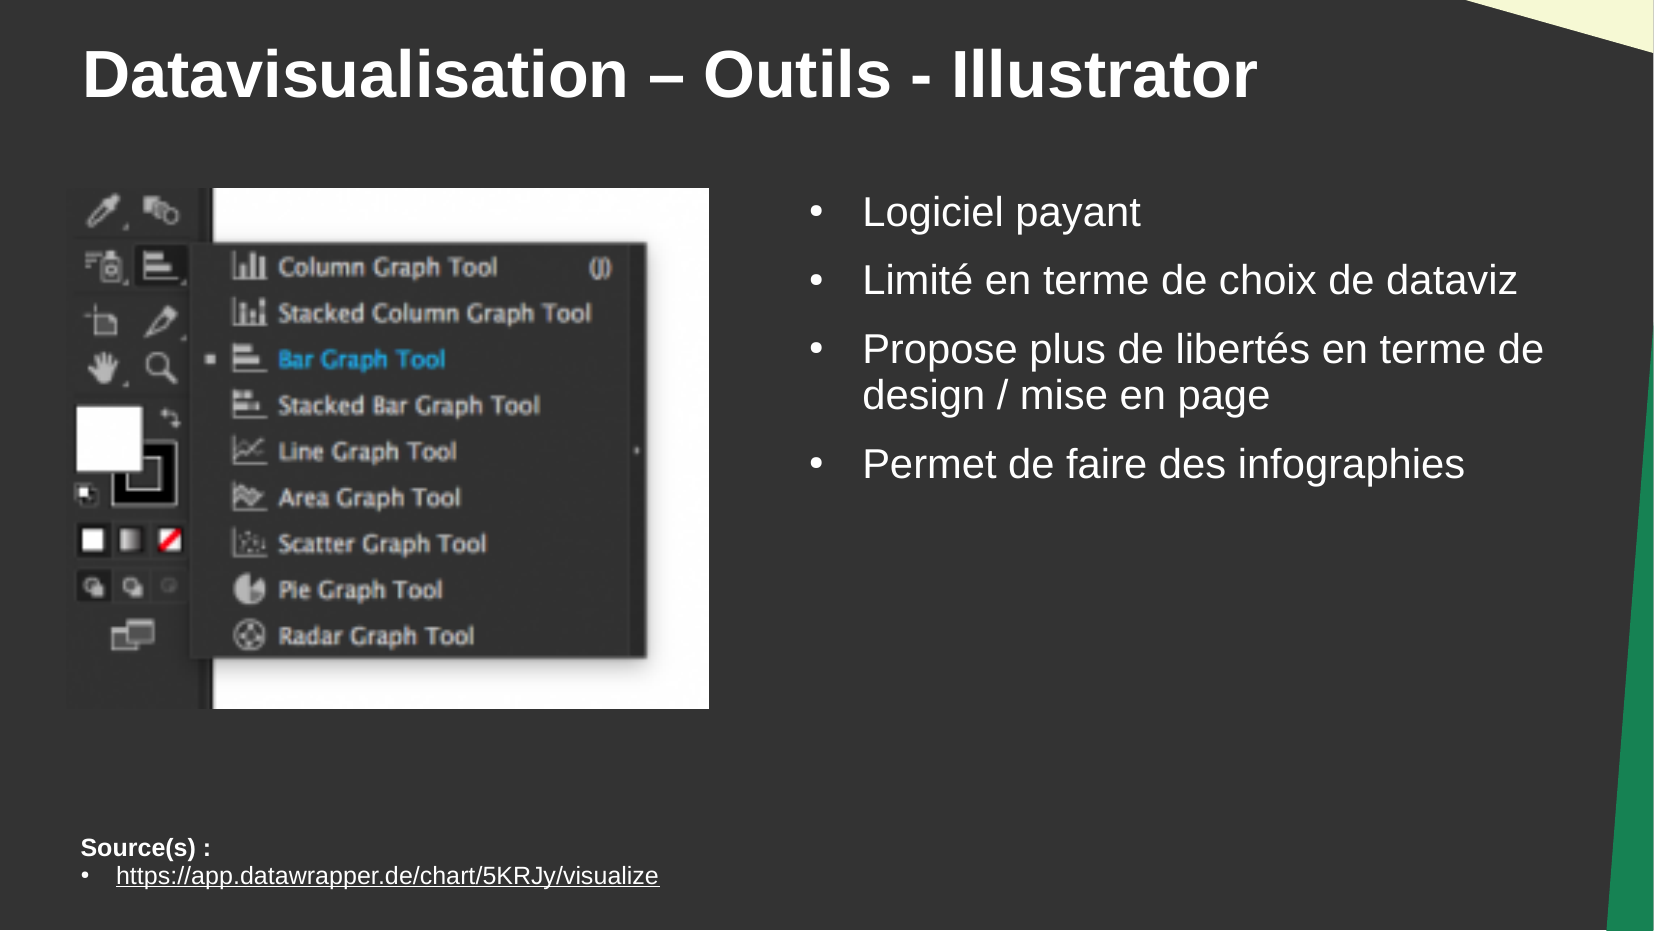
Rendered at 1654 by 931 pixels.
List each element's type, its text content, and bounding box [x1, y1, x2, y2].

text_box [1606, 315, 1654, 931]
text_box [1465, 0, 1654, 54]
text_box Source(s) : https://app.datawrapper.de/chart/5KRJy/visualize [65, 826, 1483, 926]
list Logiciel payant Limité en terme de choix de dataviz Propose plus de libertés en terme de design / mise en page Permet de faire des infographies [791, 188, 1636, 538]
title Datavisualisation – Outils - Illustrator [82, 37, 1571, 122]
picture [66, 188, 709, 709]
